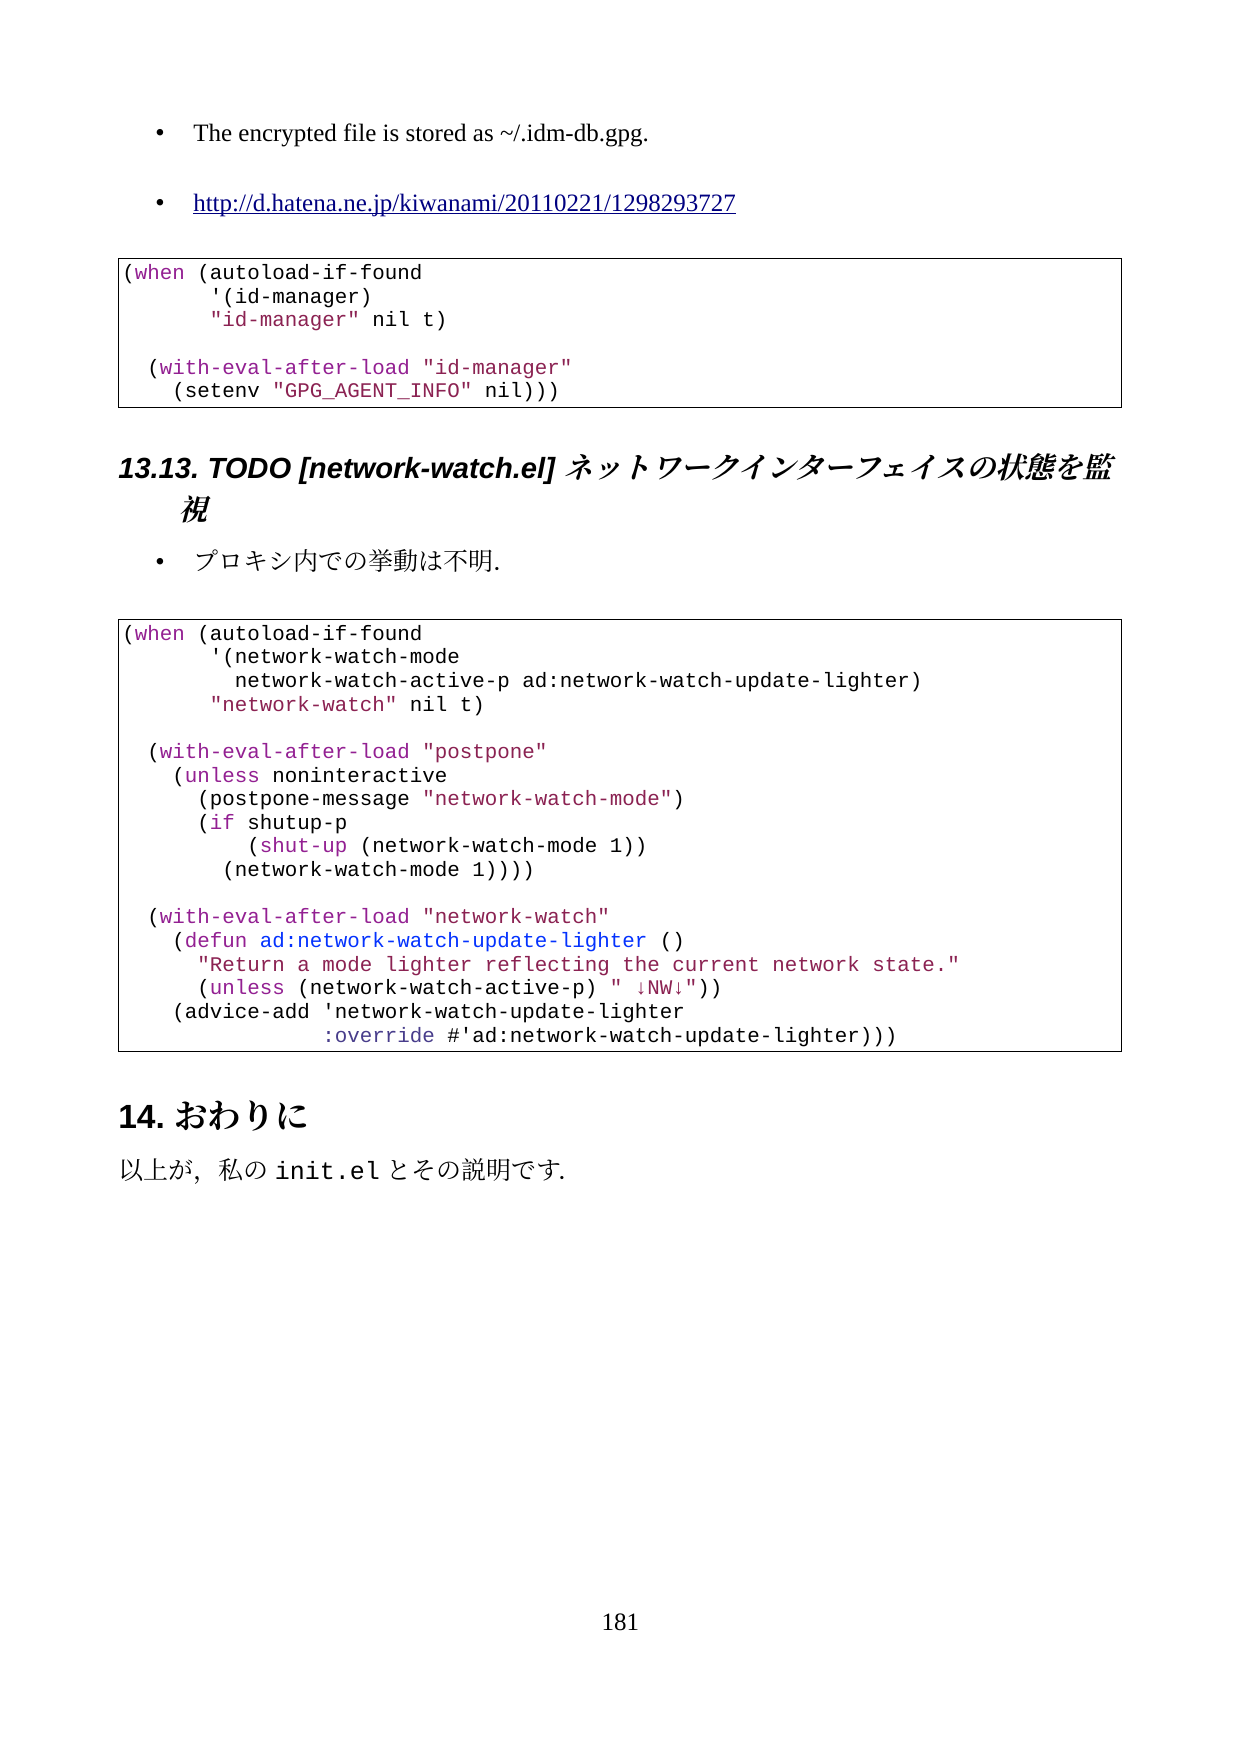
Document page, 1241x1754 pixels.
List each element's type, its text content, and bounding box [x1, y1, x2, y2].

text (with-eval-after-load "id-manager" [119, 353, 1121, 376]
text "Return a mode lighter reflecting the current network state." [119, 950, 1121, 973]
subtitle TODO [network-watch.el] ネットワークインターフェイスの状態を監視 [118, 445, 1122, 529]
list http://d.hatena.ne.jp/kiwanami/20110221/1298293727 [156, 188, 1122, 246]
text (if shutup-p [119, 808, 1121, 832]
text (unless (network-watch-active-p) " ↓NW↓")) [119, 973, 1121, 997]
text (when (autoload-if-found [119, 259, 1121, 282]
text (postpone-message "network-watch-mode") [119, 784, 1121, 808]
text "network-watch" nil t) [119, 690, 1121, 713]
text (with-eval-after-load "postpone" [119, 737, 1121, 761]
subtitle おわりに [118, 1090, 1122, 1138]
text (when (autoload-if-found [119, 620, 1121, 642]
text '(id-manager) [119, 282, 1121, 305]
text (unless noninteractive [119, 761, 1121, 784]
text (defun ad:network-watch-update-lighter () [119, 926, 1121, 950]
list The encrypted file is stored as ~/.idm-db.gpg. [156, 118, 1122, 176]
text (setenv "GPG_AGENT_INFO" nil))) [119, 376, 1121, 407]
text '(network-watch-mode [119, 642, 1121, 666]
text (shut-up (network-watch-mode 1)) [119, 832, 1121, 855]
list プロキシ内での挙動は不明． [156, 542, 1122, 606]
text (advice-add 'network-watch-update-lighter [119, 997, 1121, 1021]
text 以上が，私の init.el とその説明です． [118, 1150, 1122, 1215]
text :override #'ad:network-watch-update-lighter))) [119, 1021, 1121, 1051]
text (network-watch-mode 1)))) [119, 855, 1121, 879]
text (with-eval-after-load "network-watch" [119, 902, 1121, 926]
text "id-manager" nil t) [119, 305, 1121, 329]
text network-watch-active-p ad:network-watch-update-lighter) [119, 666, 1121, 690]
